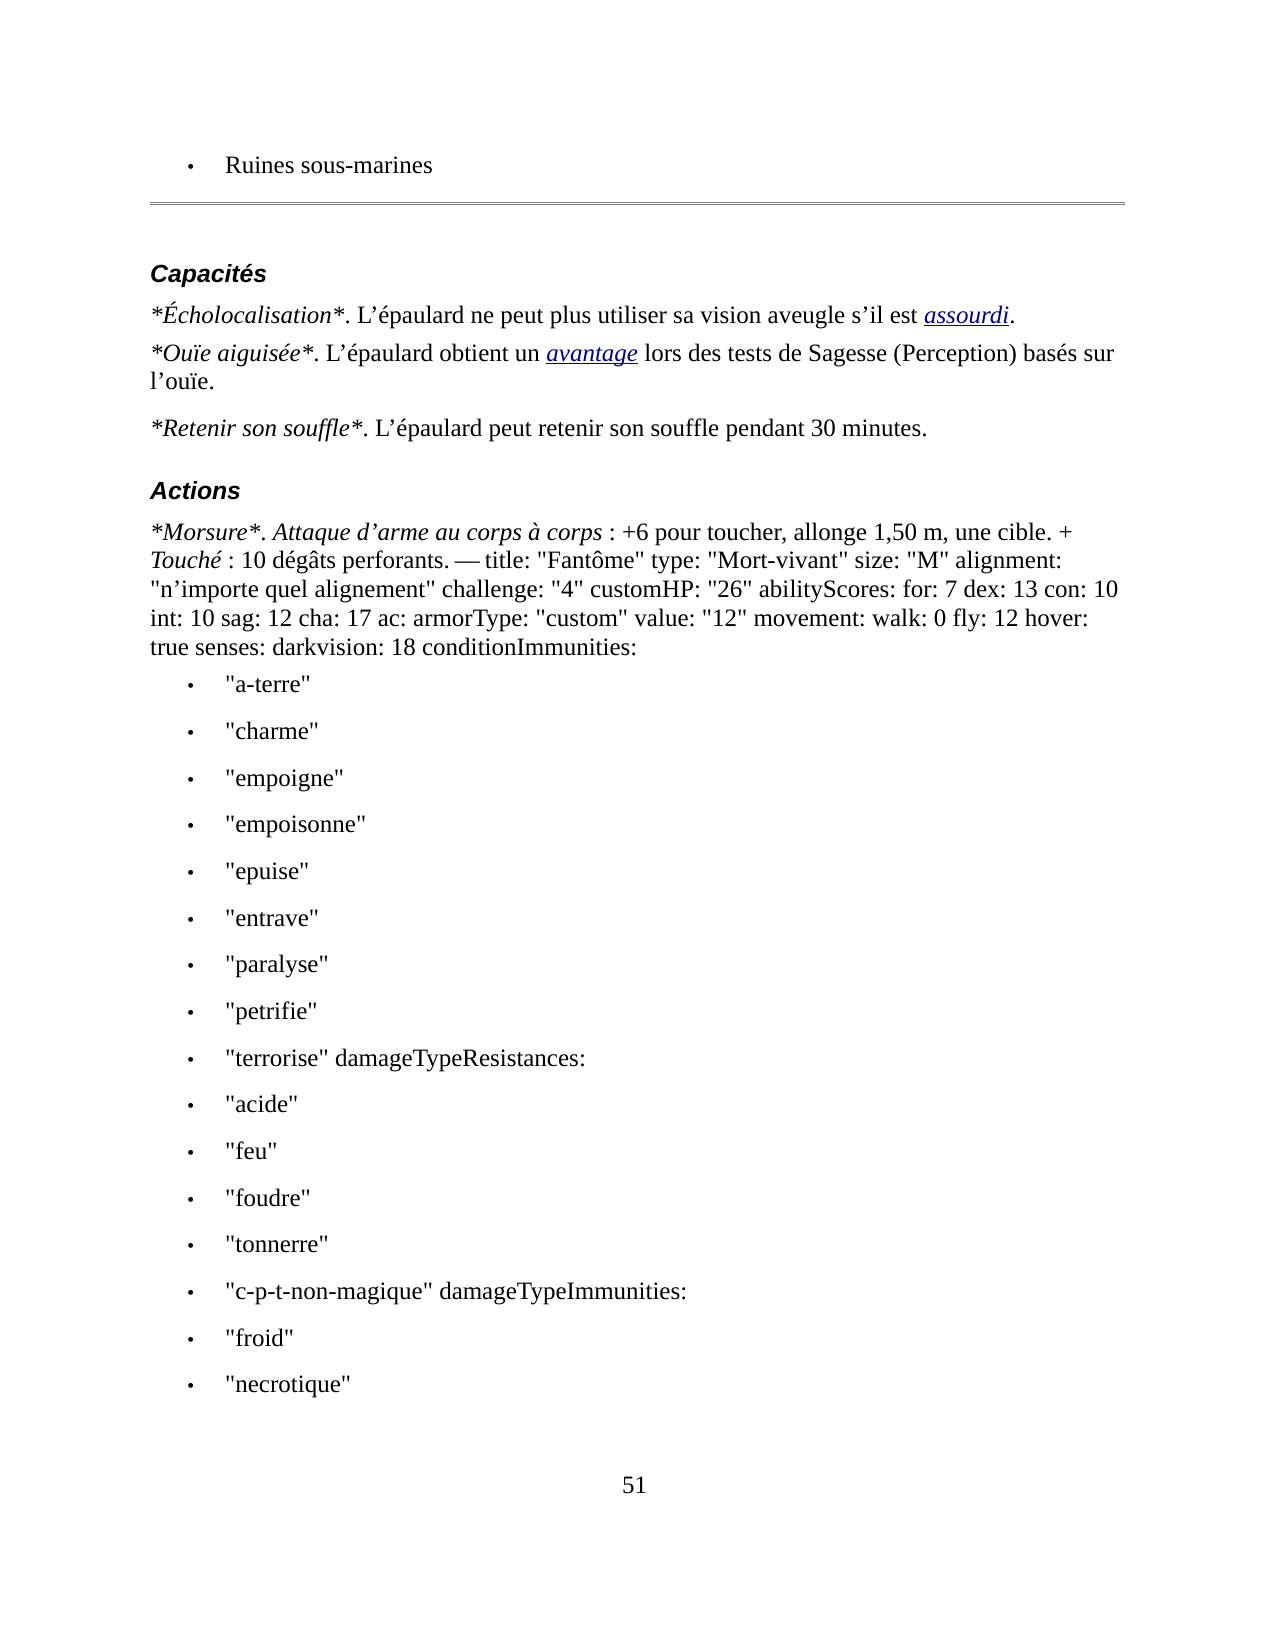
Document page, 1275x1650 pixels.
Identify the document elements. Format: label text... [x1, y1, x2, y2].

text *Ouïe aiguisée*. L’épaulard obtient un avantage lors des tests de Sagesse (Perception) basés sur l’ouïe. [150, 338, 1125, 395]
list "entrave" [187, 903, 1125, 932]
list "empoisonne" [187, 809, 1125, 838]
list "foudre" [187, 1183, 1125, 1212]
list "empoigne" [187, 763, 1125, 792]
text *Écholocalisation*. L’épaulard ne peut plus utiliser sa vision aveugle s’il est assourdi. [150, 300, 1125, 329]
text *Retenir son souffle*. L’épaulard peut retenir son souffle pendant 30 minutes. [150, 413, 1125, 442]
subtitle Capacités [150, 259, 1125, 287]
list "c-p-t-non-magique" damageTypeImmunities: [187, 1276, 1125, 1305]
list "tonnerre" [187, 1229, 1125, 1258]
list "necrotique" [187, 1369, 1125, 1398]
list Ruines sous-marines [187, 150, 1125, 179]
list "acide" [187, 1089, 1125, 1118]
list "paralyse" [187, 949, 1125, 978]
subtitle Actions [150, 476, 1125, 504]
list "a-terre" [187, 669, 1125, 698]
list "froid" [187, 1323, 1125, 1352]
text *Morsure*. Attaque d’arme au corps à corps : +6 pour toucher, allonge 1,50 m, une cible. + Touché : 10 dégâts perforants. — title: "Fantôme" type: "Mort-vivant" size: "M" alignment: "n’importe quel alignement" challenge: "4" customHP: "26" abilityScores: for: 7 dex: 13 con: 10 int: 10 sag: 12 cha: 17 ac: armorType: "custom" value: "12" movement: walk: 0 fly: 12 hover: true senses: darkvision: 18 conditionImmunities: [150, 517, 1125, 661]
list "charme" [187, 716, 1125, 745]
list "feu" [187, 1136, 1125, 1165]
list "epuise" [187, 856, 1125, 885]
list "terrorise" damageTypeResistances: [187, 1043, 1125, 1072]
list "petrifie" [187, 996, 1125, 1025]
